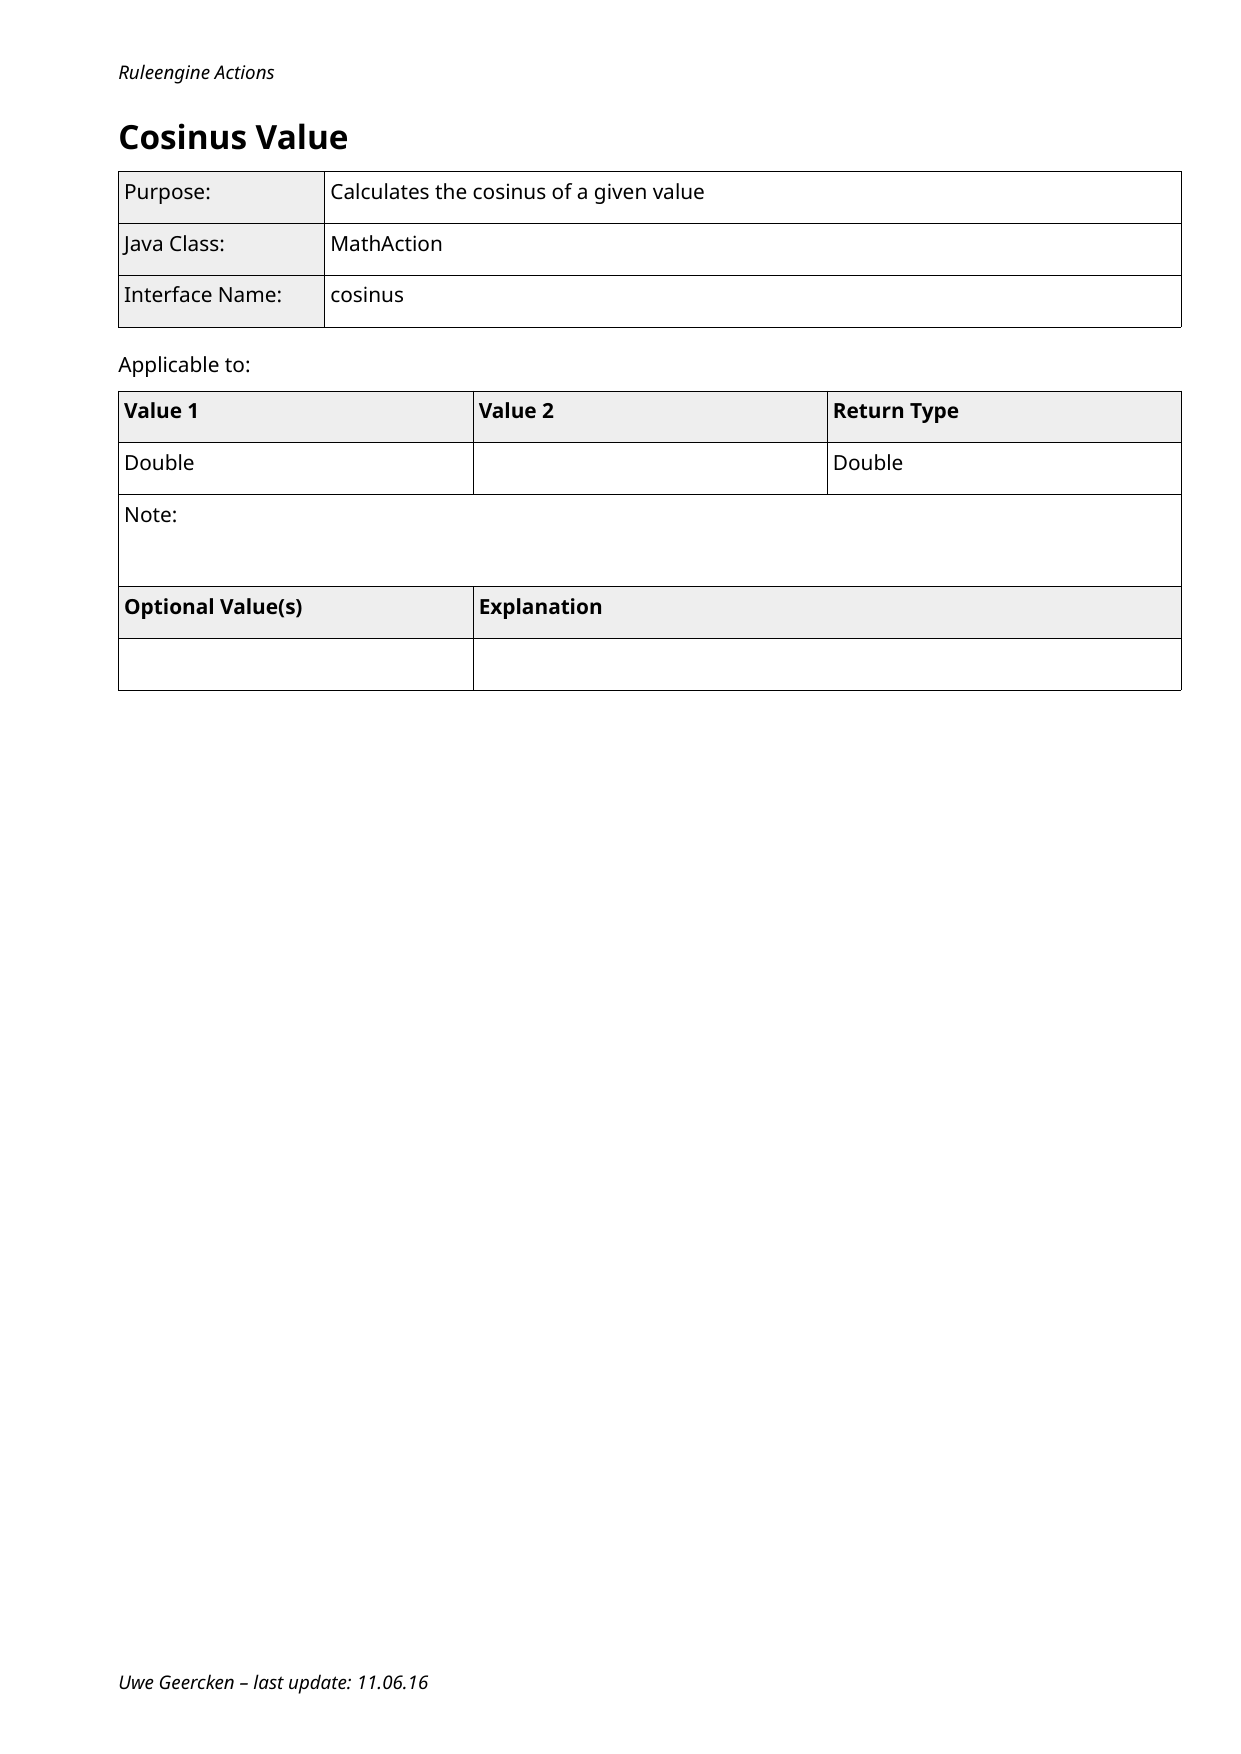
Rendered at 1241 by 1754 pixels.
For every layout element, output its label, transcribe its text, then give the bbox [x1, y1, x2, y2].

table_header Value 1 [119, 392, 473, 442]
table_cell [474, 443, 827, 494]
table_cell Note: [119, 495, 1181, 586]
table_cell [474, 639, 1181, 689]
table_cell [119, 639, 473, 689]
table_cell Optional Value(s) [119, 587, 473, 638]
table_cell MathAction [325, 224, 1181, 275]
table_cell Interface Name: [119, 276, 324, 327]
text Cosinus Value [118, 114, 1181, 159]
table_header Purpose: [119, 172, 324, 223]
table_cell Explanation [474, 587, 1181, 638]
table_header Calculates the cosinus of a given value [325, 172, 1181, 223]
table_cell cosinus [325, 276, 1181, 327]
text Applicable to: [118, 350, 1181, 379]
table_header Value 2 [474, 392, 827, 442]
table_cell Double [119, 443, 473, 494]
table_header Return Type [828, 392, 1181, 442]
table_cell Double [828, 443, 1181, 494]
table_cell Java Class: [119, 224, 324, 275]
